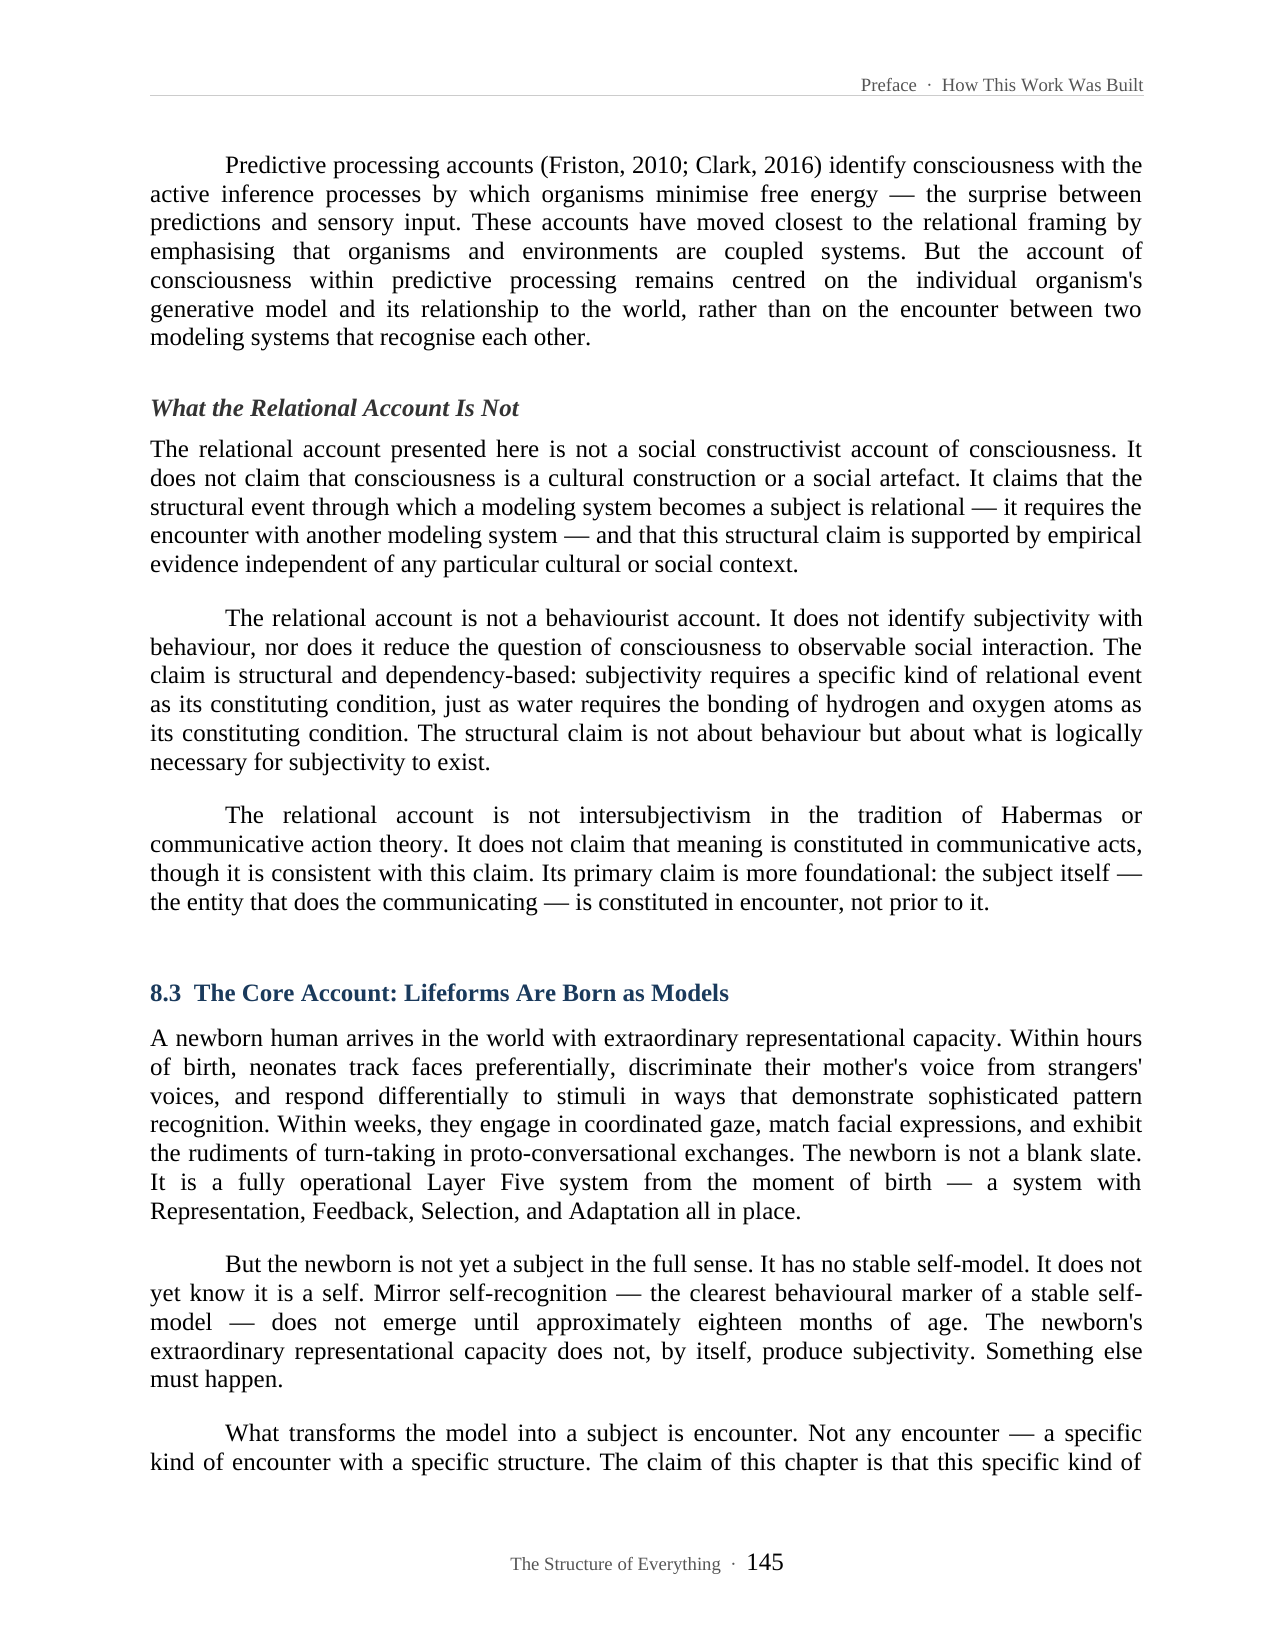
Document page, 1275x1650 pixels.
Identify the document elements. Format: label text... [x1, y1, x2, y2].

text But the newborn is not yet a subject in the full sense. It has no stable self-model. It does not yet know it is a self. Mirror self-recognition — the clearest behavioural marker of a stable self-model — does not emerge until approximately eighteen months of age. The newborn's extraordinary representational capacity does not, by itself, produce subjectivity. Something else must happen. [150, 1249, 1144, 1393]
text Predictive processing accounts (Friston, 2010; Clark, 2016) identify consciousness with the active inference processes by which organisms minimise free energy — the surprise between predictions and sensory input. These accounts have moved closest to the relational framing by emphasising that organisms and environments are coupled systems. But the account of consciousness within predictive processing remains centred on the individual organism's generative model and its relationship to the world, rather than on the encounter between two modeling systems that recognise each other. [150, 150, 1144, 351]
text A newborn human arrives in the world with extraordinary representational capacity. Within hours of birth, neonates track faces preferentially, discriminate their mother's voice from strangers' voices, and respond differentially to stimuli in ways that demonstrate sophisticated pattern recognition. Within weeks, they engage in coordinated gaze, match facial expressions, and exhibit the rudiments of turn-taking in proto-conversational exchanges. The newborn is not a blank slate. It is a fully operational Layer Five system from the moment of birth — a system with Representation, Feedback, Selection, and Adaptation all in place. [150, 1023, 1144, 1224]
text The relational account is not a behaviourist account. It does not identify subjectivity with behaviour, nor does it reduce the question of consciousness to observable social interaction. The claim is structural and dependency-based: subjectivity requires a specific kind of relational event as its constituting condition, just as water requires the bonding of hydrogen and oxygen atoms as its constituting condition. The structural claim is not about behaviour but about what is logically necessary for subjectivity to exist. [150, 603, 1144, 775]
text The relational account presented here is not a social constructivist account of consciousness. It does not claim that consciousness is a cultural construction or a social artefact. It claims that the structural event through which a modeling system becomes a subject is relational — it requires the encounter with another modeling system — and that this structural claim is supported by empirical evidence independent of any particular cultural or social context. [150, 434, 1144, 578]
subtitle What the Relational Account Is Not [150, 393, 1144, 422]
text The relational account is not intersubjectivism in the tradition of Habermas or communicative action theory. It does not claim that meaning is constituted in communicative acts, though it is consistent with this claim. Its primary claim is more foundational: the subject itself — the entity that does the communicating — is constituted in encounter, not prior to it. [150, 800, 1144, 915]
subtitle 8.3 The Core Account: Lifeforms Are Born as Models [150, 978, 1144, 1007]
text What transforms the model into a subject is encounter. Not any encounter — a specific kind of encounter with a specific structure. The claim of this chapter is that this specific kind of [150, 1418, 1144, 1476]
